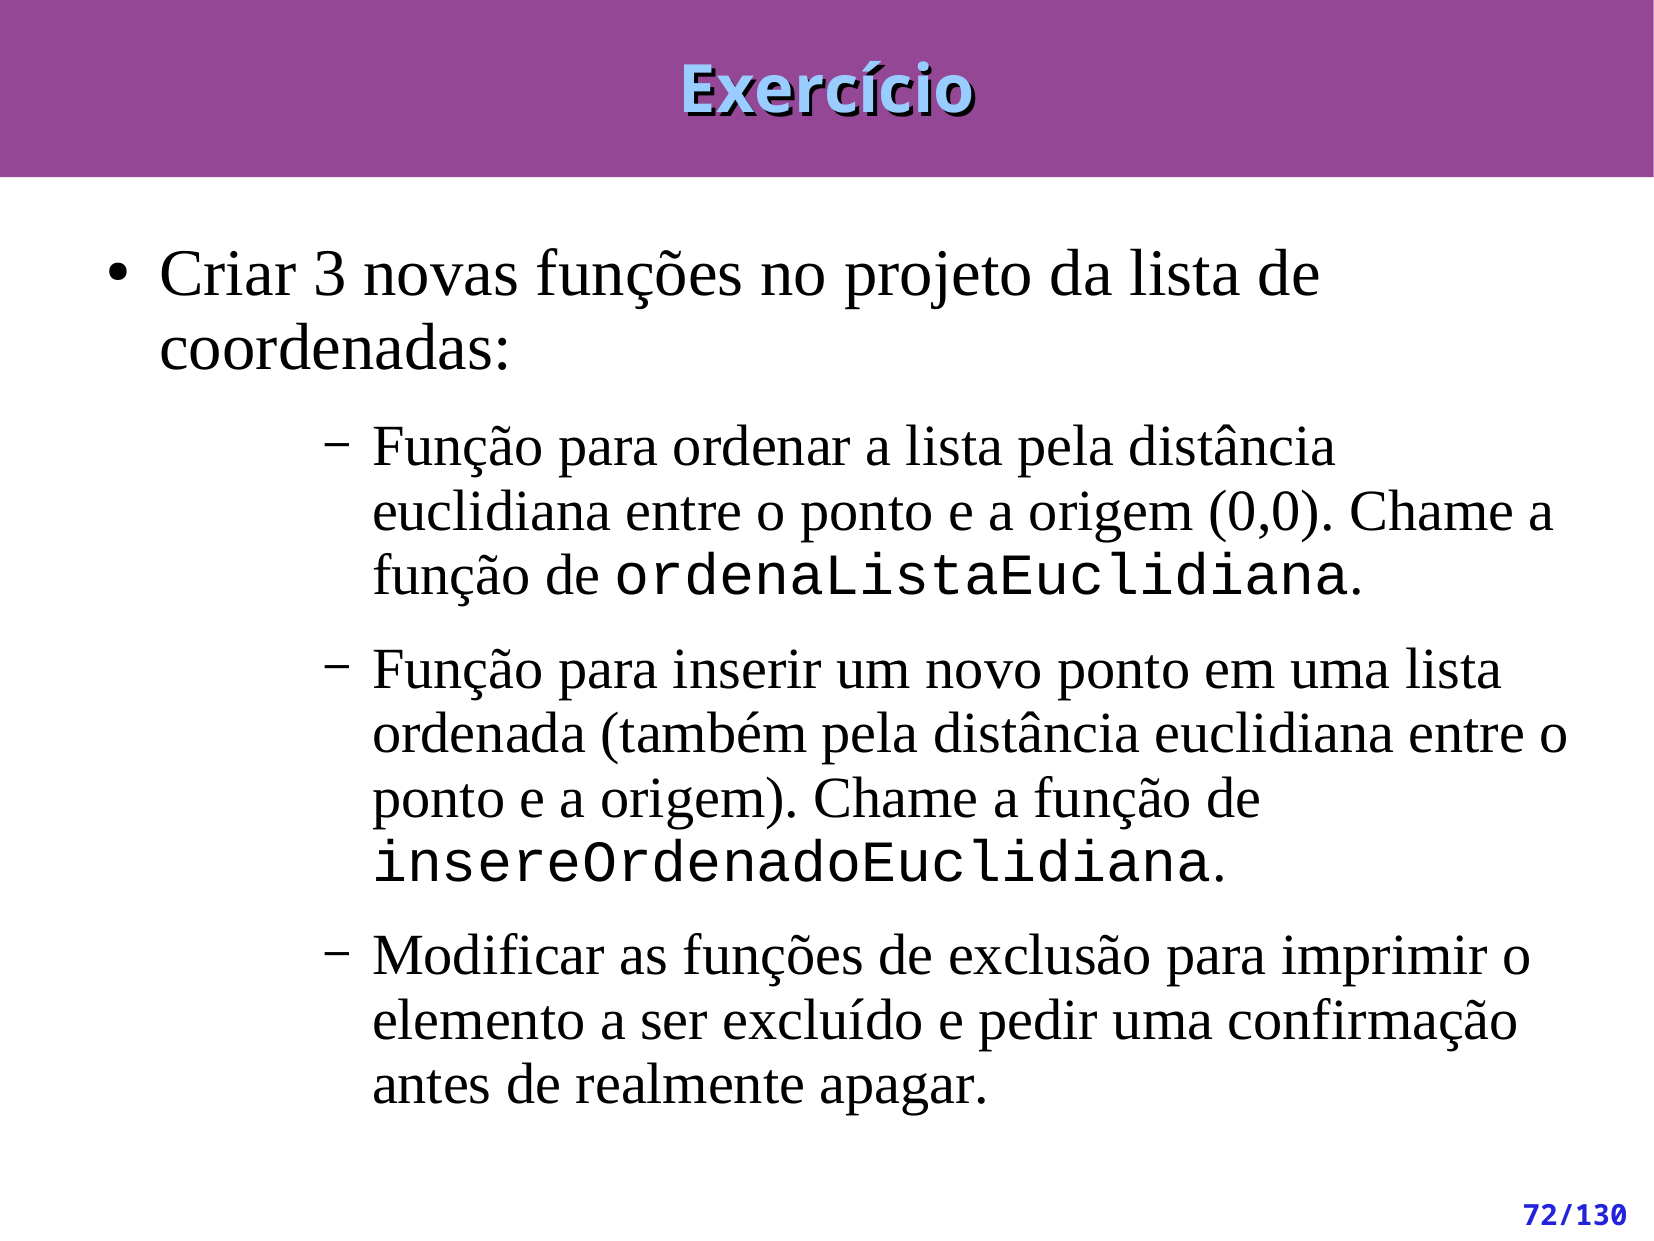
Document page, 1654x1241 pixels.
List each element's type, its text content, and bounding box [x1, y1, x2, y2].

list Criar 3 novas funções no projeto da lista de coordenadas: Função para ordenar a lista pela distância euclidiana entre o ponto e a origem (0,0). Chame a função de ordenaListaEuclidiana. Função para inserir um novo ponto em uma lista ordenada (também pela distância euclidiana entre o ponto e a origem). Chame a função de insereOrdenadoEuclidiana. Modificar as funções de exclusão para imprimir o elemento a ser excluído e pedir uma confirmação antes de realmente apagar. [88, 236, 1577, 1119]
title Exercício [82, 0, 1571, 176]
